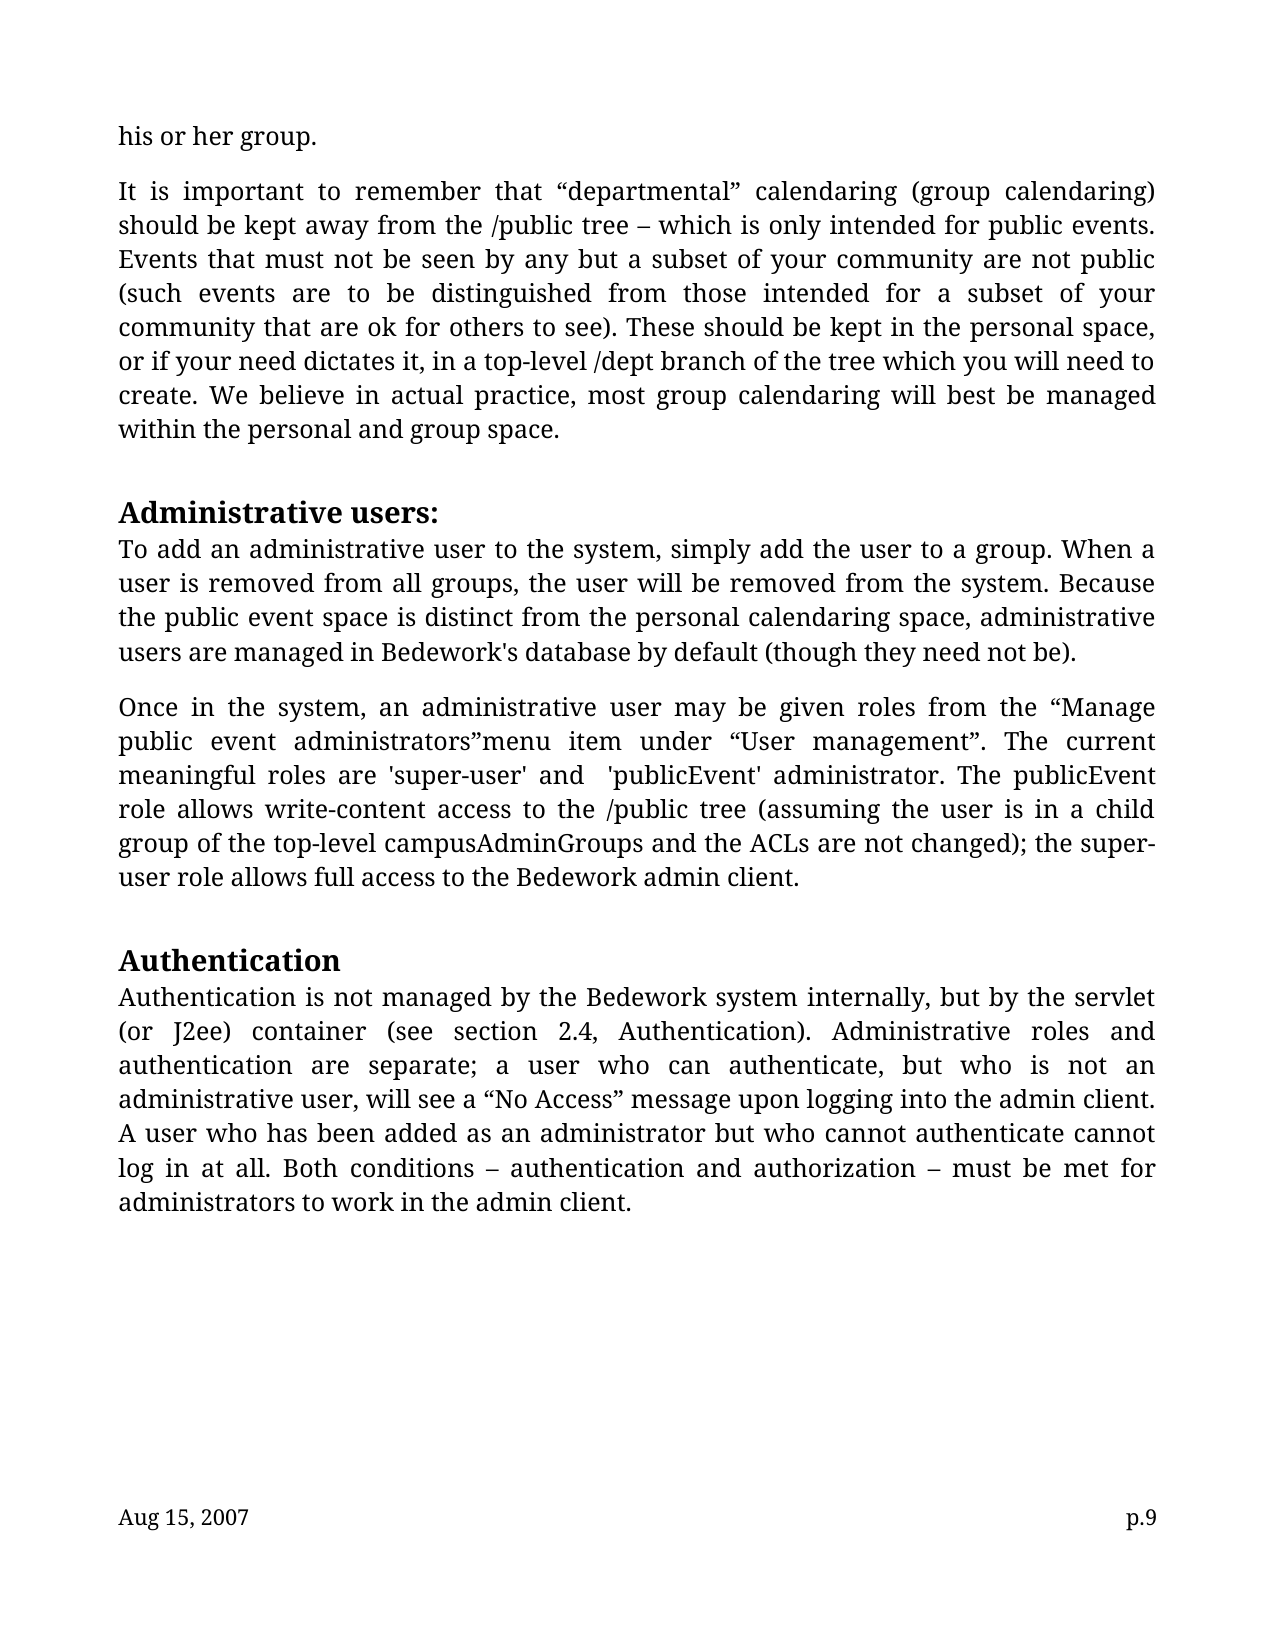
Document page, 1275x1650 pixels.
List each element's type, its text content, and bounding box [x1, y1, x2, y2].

text It is important to remember that “departmental” calendaring (group calendaring) should be kept away from the /public tree – which is only intended for public events. Events that must not be seen by any but a subset of your community are not public (such events are to be distinguished from those intended for a subset of your community that are ok for others to see). These should be kept in the personal space, or if your need dictates it, in a top-level /dept branch of the tree which you will need to create. We believe in actual practice, most group calendaring will best be managed within the personal and group space. [118, 173, 1157, 446]
subtitle Administrative users: [118, 492, 1157, 532]
text his or her group. [118, 118, 1157, 152]
text Once in the system, an administrative user may be given roles from the “Manage public event administrators”menu item under “User management”. The current meaningful roles are 'super-user' and 'publicEvent' administrator. The publicEvent role allows write-content access to the /public tree (assuming the user is in a child group of the top-level campusAdminGroups and the ACLs are not changed); the super-user role allows full access to the Bedework admin client. [118, 689, 1157, 894]
text Authentication is not managed by the Bedework system internally, but by the servlet (or J2ee) container (see section 2.4, Authentication). Administrative roles and authentication are separate; a user who can authenticate, but who is not an administrative user, will see a “No Access” message upon logging into the admin client. A user who has been added as an administrator but who cannot authenticate cannot log in at all. Both conditions – authentication and authorization – must be met for administrators to work in the admin client. [118, 980, 1157, 1218]
subtitle Authentication [118, 940, 1157, 980]
text To add an administrative user to the system, simply add the user to a group. When a user is removed from all groups, the user will be removed from the system. Because the public event space is distinct from the personal calendaring space, administrative users are managed in Bedework's database by default (though they need not be). [118, 532, 1157, 668]
